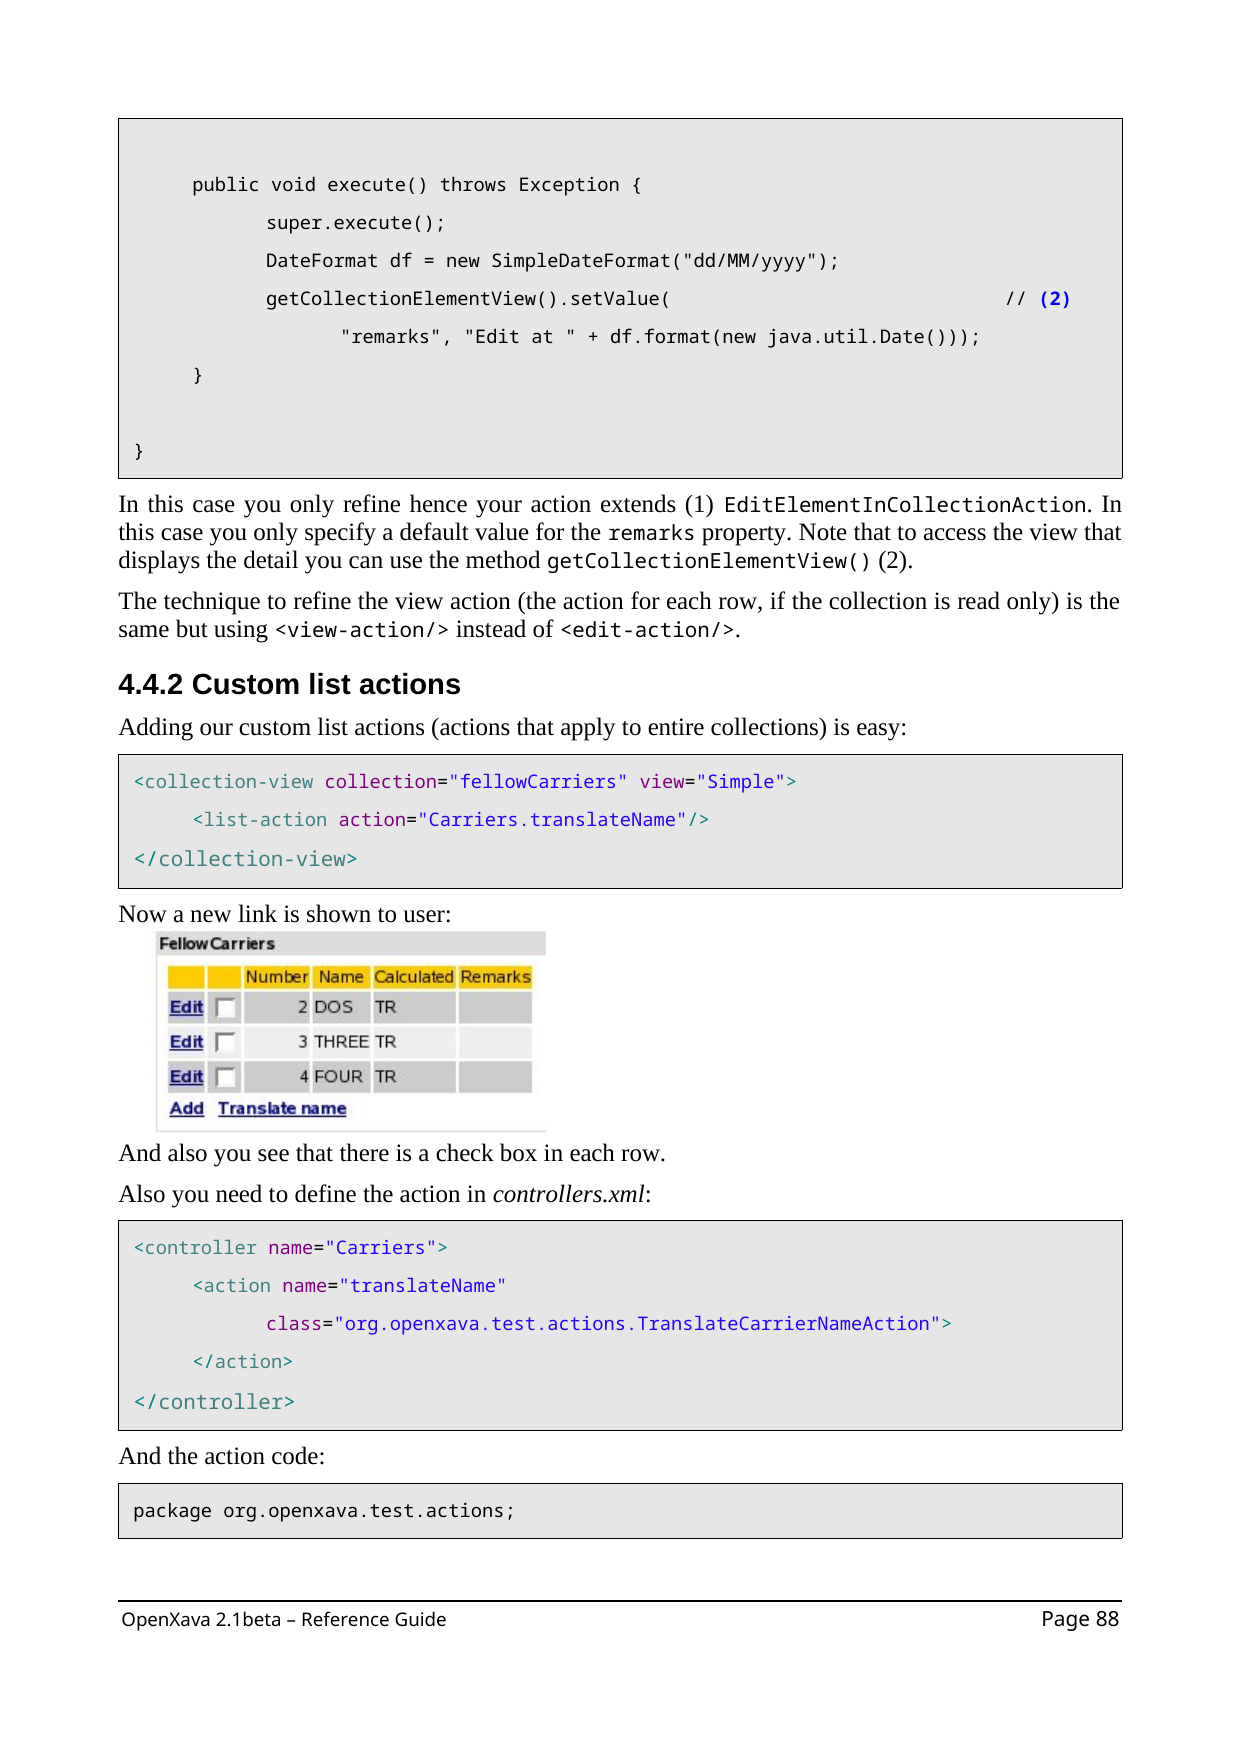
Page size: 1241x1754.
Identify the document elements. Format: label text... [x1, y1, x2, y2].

text The technique to refine the view action (the action for each row, if the collection is read only) is the same but using <view-action/> instead of <edit-action/>. [118, 587, 1122, 643]
text In this case you only refine hence your action extends (1) EditElementInCollectionAction. In this case you only specify a default value for the remarks property. Note that to access the view that displays the detail you can use the method getCollectionElementView() (2). [118, 490, 1122, 575]
text </action> [119, 1334, 1122, 1372]
text <collection-view collection="fellowCarriers" view="Simple"> [119, 755, 1122, 792]
text And the action code: [118, 1442, 1122, 1470]
text DateFormat df = new SimpleDateFormat("dd/MM/yyyy"); [119, 232, 1122, 270]
text } [119, 422, 1122, 478]
text "remarks", "Edit at " + df.format(new java.util.Date())); [119, 308, 1122, 346]
text Also you need to define the action in controllers.xml: [118, 1180, 1122, 1207]
text Adding our custom list actions (actions that apply to entire collections) is easy: [118, 713, 1122, 741]
text } [119, 346, 1122, 384]
text And also you see that there is a check box in each row. [118, 1140, 1122, 1167]
text </controller> [119, 1372, 1122, 1430]
text public void execute() throws Exception { [119, 156, 1122, 194]
picture [150, 927, 546, 1140]
text <controller name="Carriers"> [119, 1221, 1122, 1258]
text class="org.openxava.test.actions.TranslateCarrierNameAction"> [119, 1296, 1122, 1334]
text </collection-view> [119, 830, 1122, 888]
subtitle Custom list actions [118, 668, 1122, 701]
text <list-action action="Carriers.translateName"/> [119, 792, 1122, 830]
text super.execute(); [119, 194, 1122, 232]
text Now a new link is shown to user: [118, 900, 1122, 928]
text <action name="translateName" [119, 1258, 1122, 1296]
text getCollectionElementView().setValue( // (2) [119, 270, 1122, 308]
text package org.openxava.test.actions; [119, 1484, 1122, 1538]
